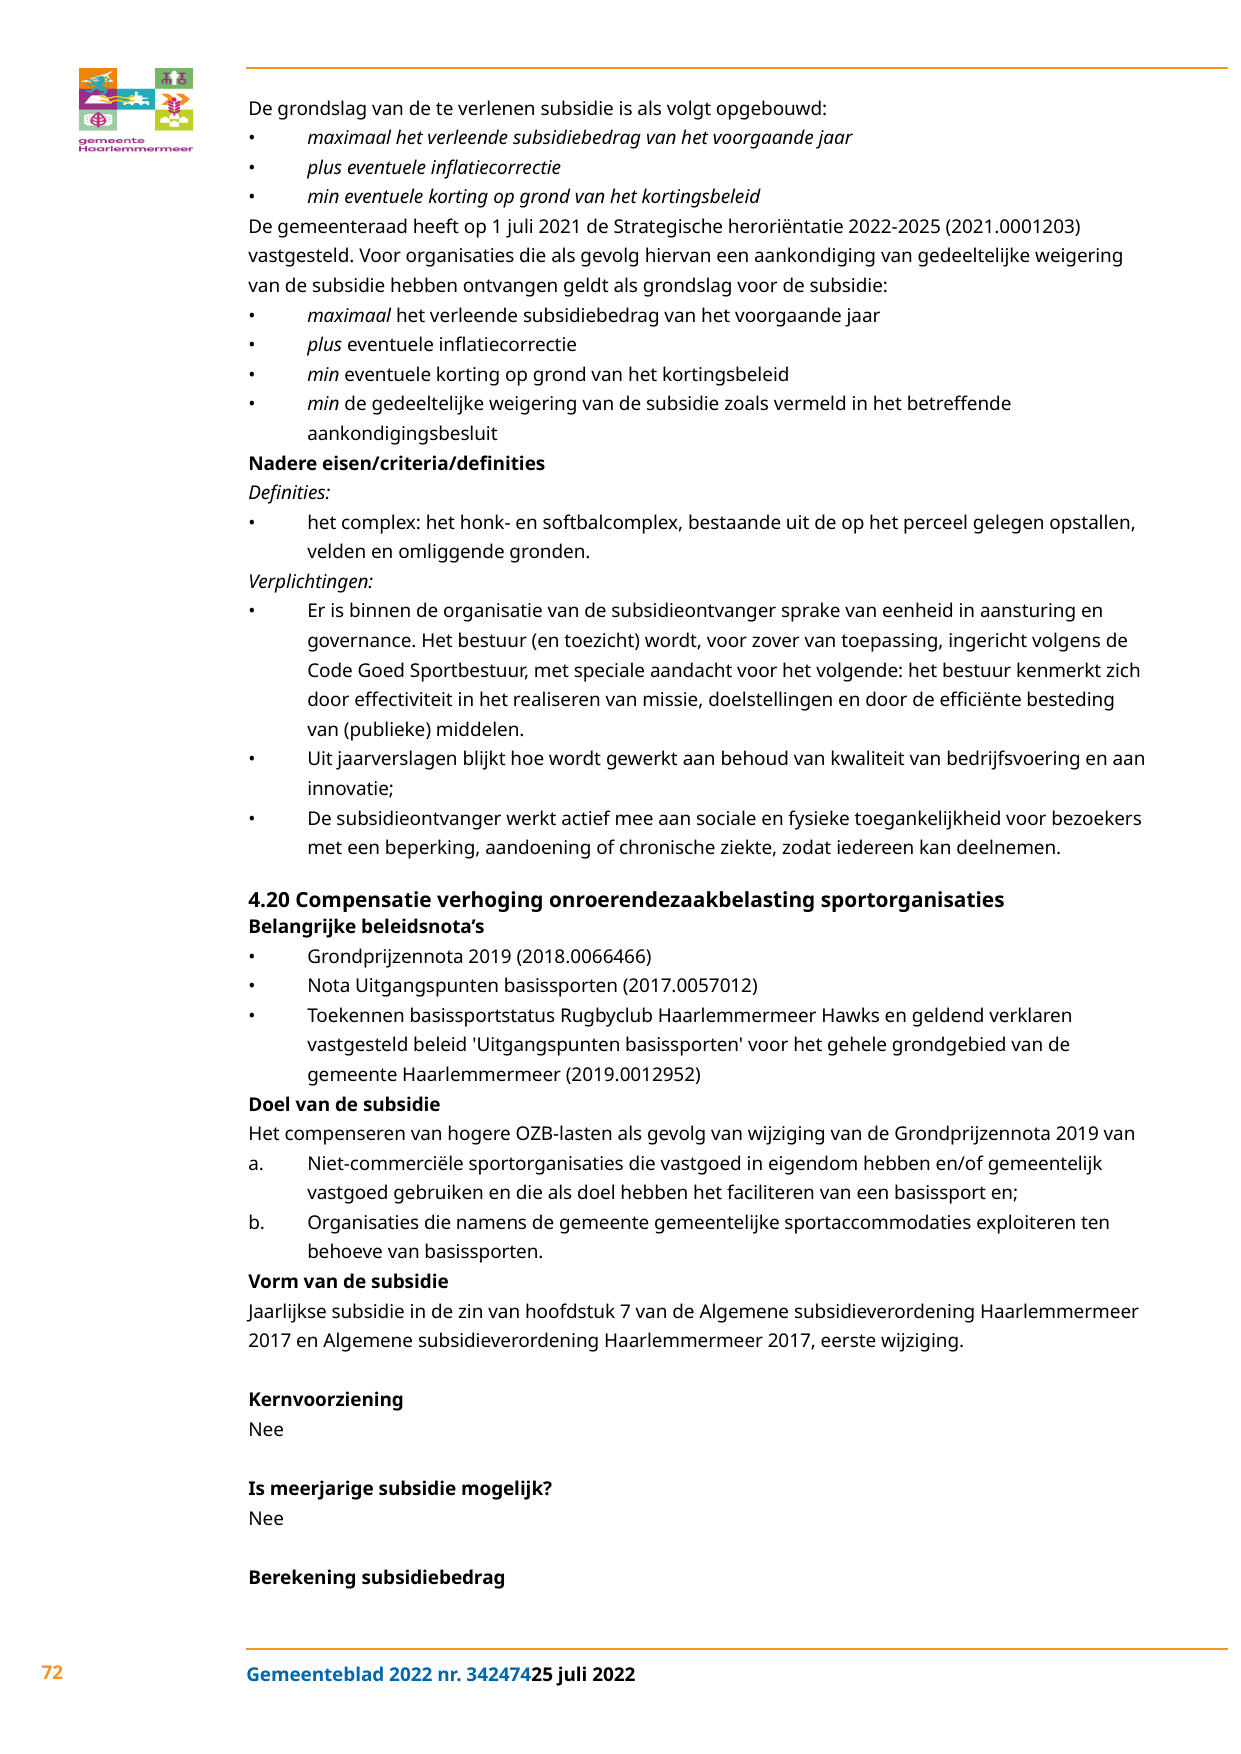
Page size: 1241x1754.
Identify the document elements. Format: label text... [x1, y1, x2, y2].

text Nadere eisen/criteria/definities [248, 450, 1152, 476]
text Verplichtingen: [248, 568, 1152, 594]
list min de gedeeltelijke weigering van de subsidie zoals vermeld in het betreffende aankondigingsbesluit [248, 391, 1152, 446]
list plus eventuele inflatiecorrectie [248, 154, 1152, 180]
text De gemeenteraad heeft op 1 juli 2021 de Strategische heroriëntatie 2022-2025 (2021.0001203) vastgesteld. Voor organisaties die als gevolg hiervan een aankondiging van gedeeltelijke weigering van de subsidie hebben ontvangen geldt als grondslag voor de subsidie: [248, 213, 1152, 298]
text 4.20 Compensatie verhoging onroerendezaakbelasting sportorganisaties [248, 885, 1152, 913]
list maximaal het verleende subsidiebedrag van het voorgaande jaar [248, 124, 1152, 150]
text Het compenseren van hogere OZB-lasten als gevolg van wijziging van de Grondprijzennota 2019 van [248, 1120, 1152, 1146]
text Jaarlijkse subsidie in de zin van hoofdstuk 7 van de Algemene subsidieverordening Haarlemmermeer 2017 en Algemene subsidieverordening Haarlemmermeer 2017, eerste wijziging. [248, 1298, 1152, 1353]
text Nee [248, 1505, 1152, 1531]
list De subsidieontvanger werkt actief mee aan sociale en fysieke toegankelijkheid voor bezoekers met een beperking, aandoening of chronische ziekte, zodat iedereen kan deelnemen. [248, 805, 1152, 860]
text Is meerjarige subsidie mogelijk? [248, 1475, 1152, 1501]
text Doel van de subsidie [248, 1091, 1152, 1116]
text Nee [248, 1416, 1152, 1442]
list Er is binnen de organisatie van de subsidieontvanger sprake van eenheid in aansturing en governance. Het bestuur (en toezicht) wordt, voor zover van toepassing, ingericht volgens de Code Goed Sportbestuur, met speciale aandacht voor het volgende: het bestuur kenmerkt zich door effectiviteit in het realiseren van missie, doelstellingen en door de efficiënte besteding van (publieke) middelen. [248, 598, 1152, 742]
list het complex: het honk- en softbalcomplex, bestaande uit de op het perceel gelegen opstallen, velden en omliggende gronden. [248, 509, 1152, 564]
list Uit jaarverslagen blijkt hoe wordt gewerkt aan behoud van kwaliteit van bedrijfsvoering en aan innovatie; [248, 746, 1152, 801]
picture [41, 47, 231, 172]
text Berekening subsidiebedrag [248, 1564, 1152, 1590]
text Definities: [248, 479, 1152, 505]
list min eventuele korting op grond van het kortingsbeleid [248, 361, 1152, 387]
list Organisaties die namens de gemeente gemeentelijke sportaccommodaties exploiteren ten behoeve van basissporten. [248, 1209, 1152, 1264]
list maximaal het verleende subsidiebedrag van het voorgaande jaar [248, 302, 1152, 328]
text Vorm van de subsidie [248, 1268, 1152, 1294]
list plus eventuele inflatiecorrectie [248, 331, 1152, 357]
text Kernvoorziening [248, 1387, 1152, 1412]
text De grondslag van de te verlenen subsidie is als volgt opgebouwd: [248, 95, 1152, 121]
list Grondprijzennota 2019 (2018.0066466) [248, 943, 1152, 968]
list Toekennen basissportstatus Rugbyclub Haarlemmermeer Hawks en geldend verklaren vastgesteld beleid 'Uitgangspunten basissporten' voor het gehele grondgebied van de gemeente Haarlemmermeer (2019.0012952) [248, 1002, 1152, 1087]
text Belangrijke beleidsnota’s [248, 913, 1152, 939]
list Nota Uitgangspunten basissporten (2017.0057012) [248, 972, 1152, 998]
list Niet-commerciële sportorganisaties die vastgoed in eigendom hebben en/of gemeentelijk vastgoed gebruiken en die als doel hebben het faciliteren van een basissport en; [248, 1150, 1152, 1205]
list min eventuele korting op grond van het kortingsbeleid [248, 183, 1152, 209]
